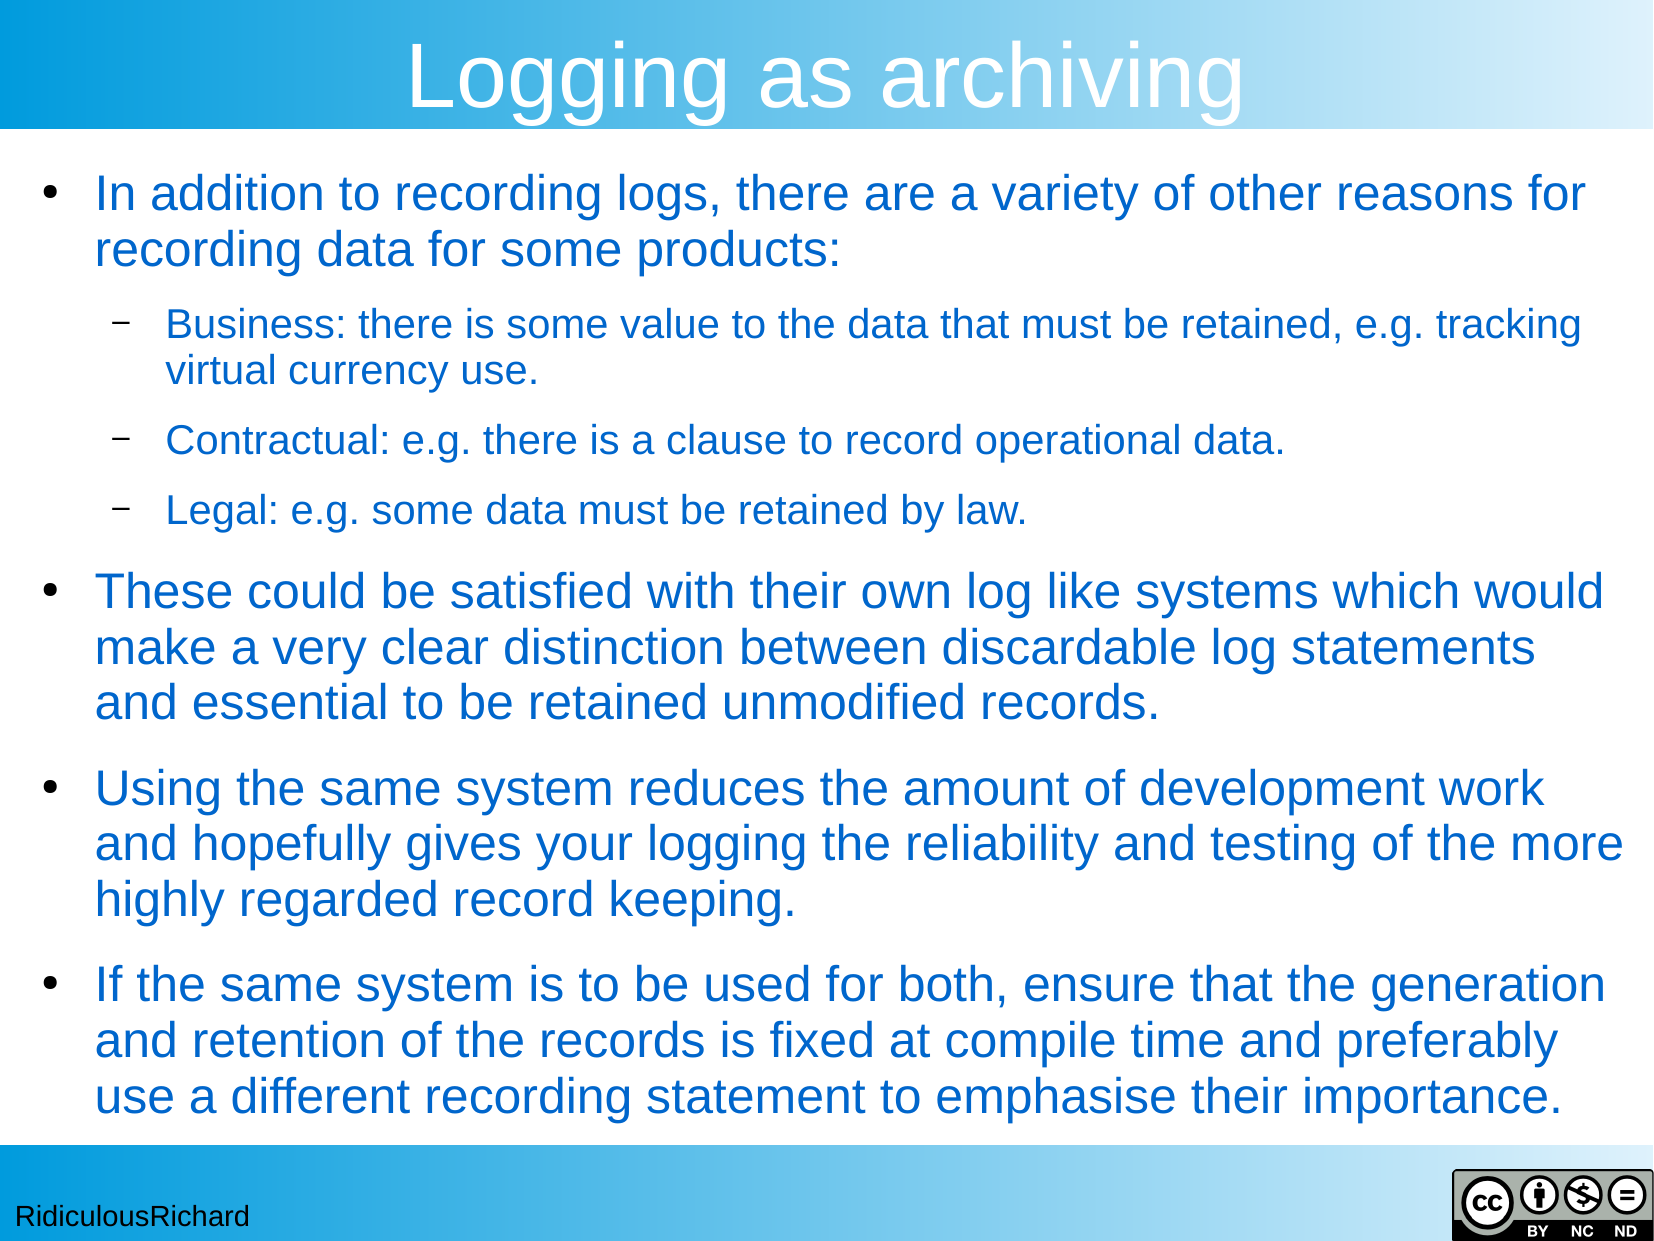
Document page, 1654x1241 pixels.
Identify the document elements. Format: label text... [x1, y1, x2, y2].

picture [1452, 1169, 1654, 1241]
list In addition to recording logs, there are a variety of other reasons for recording data for some products: Business: there is some value to the data that must be retained, e.g. tracking virtual currency use. Contractual: e.g. there is a clause to record operational data. Legal: e.g. some data must be retained by law. These could be satisfied with their own log like systems which would make a very clear distinction between discardable log statements and essential to be retained unmodified records. Using the same system reduces the amount of development work and hopefully gives your logging the reliability and testing of the more highly regarded record keeping. If the same system is to be used for both, ensure that the generation and retention of the records is fixed at compile time and preferably use a different recording statement to emphasise their importance. [23, 165, 1630, 1123]
title Logging as archiving [82, 23, 1571, 129]
